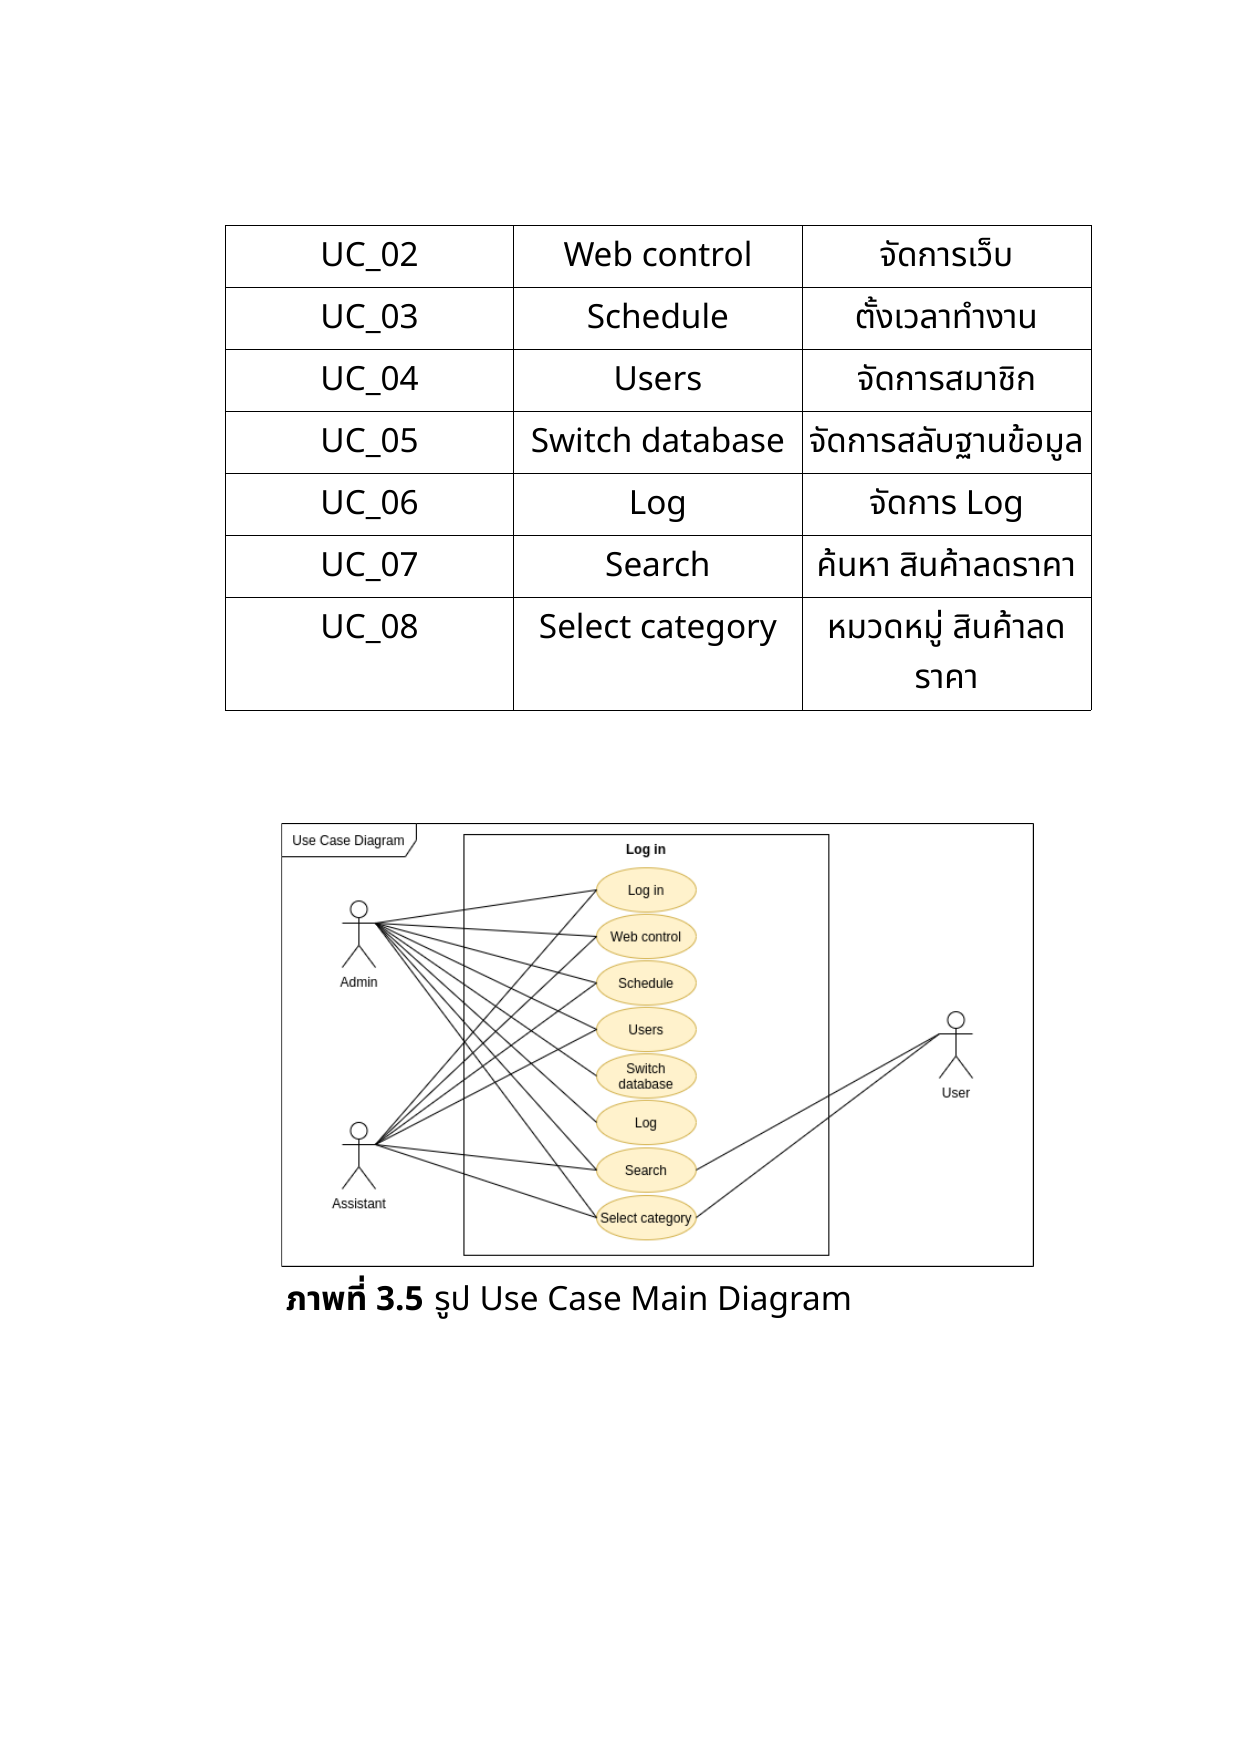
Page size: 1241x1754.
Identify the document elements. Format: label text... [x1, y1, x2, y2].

table_cell UC_02 [226, 226, 513, 287]
table_cell จัดการสมาชิก [803, 350, 1091, 411]
table_cell UC_06 [226, 474, 513, 535]
table_cell UC_04 [226, 350, 513, 411]
table_cell ค้นหา สินค้าลดราคา [803, 536, 1091, 597]
table_cell Switch database [514, 412, 802, 473]
table_cell Log [514, 474, 802, 535]
table_cell Schedule [514, 288, 802, 349]
text ภาพที่ 3.5 รูป Use Case Main Diagram [225, 1267, 1091, 1326]
table_cell จัดการเว็บ [803, 226, 1091, 287]
table_cell UC_07 [226, 536, 513, 597]
table_cell UC_03 [226, 288, 513, 349]
table_cell UC_05 [226, 412, 513, 473]
table_cell จัดการสลับฐานข้อมูล [803, 412, 1091, 473]
table_cell Search [514, 536, 802, 597]
picture [281, 823, 1034, 1267]
table_cell UC_08 [226, 598, 513, 709]
table_cell Web control [514, 226, 802, 287]
table_cell Users [514, 350, 802, 411]
table_cell Select category [514, 598, 802, 709]
table_cell จัดการ Log [803, 474, 1091, 535]
table_cell ตั้งเวลาทำงาน [803, 288, 1091, 349]
table_cell หมวดหมู่ สินค้าลดราคา [803, 598, 1091, 709]
